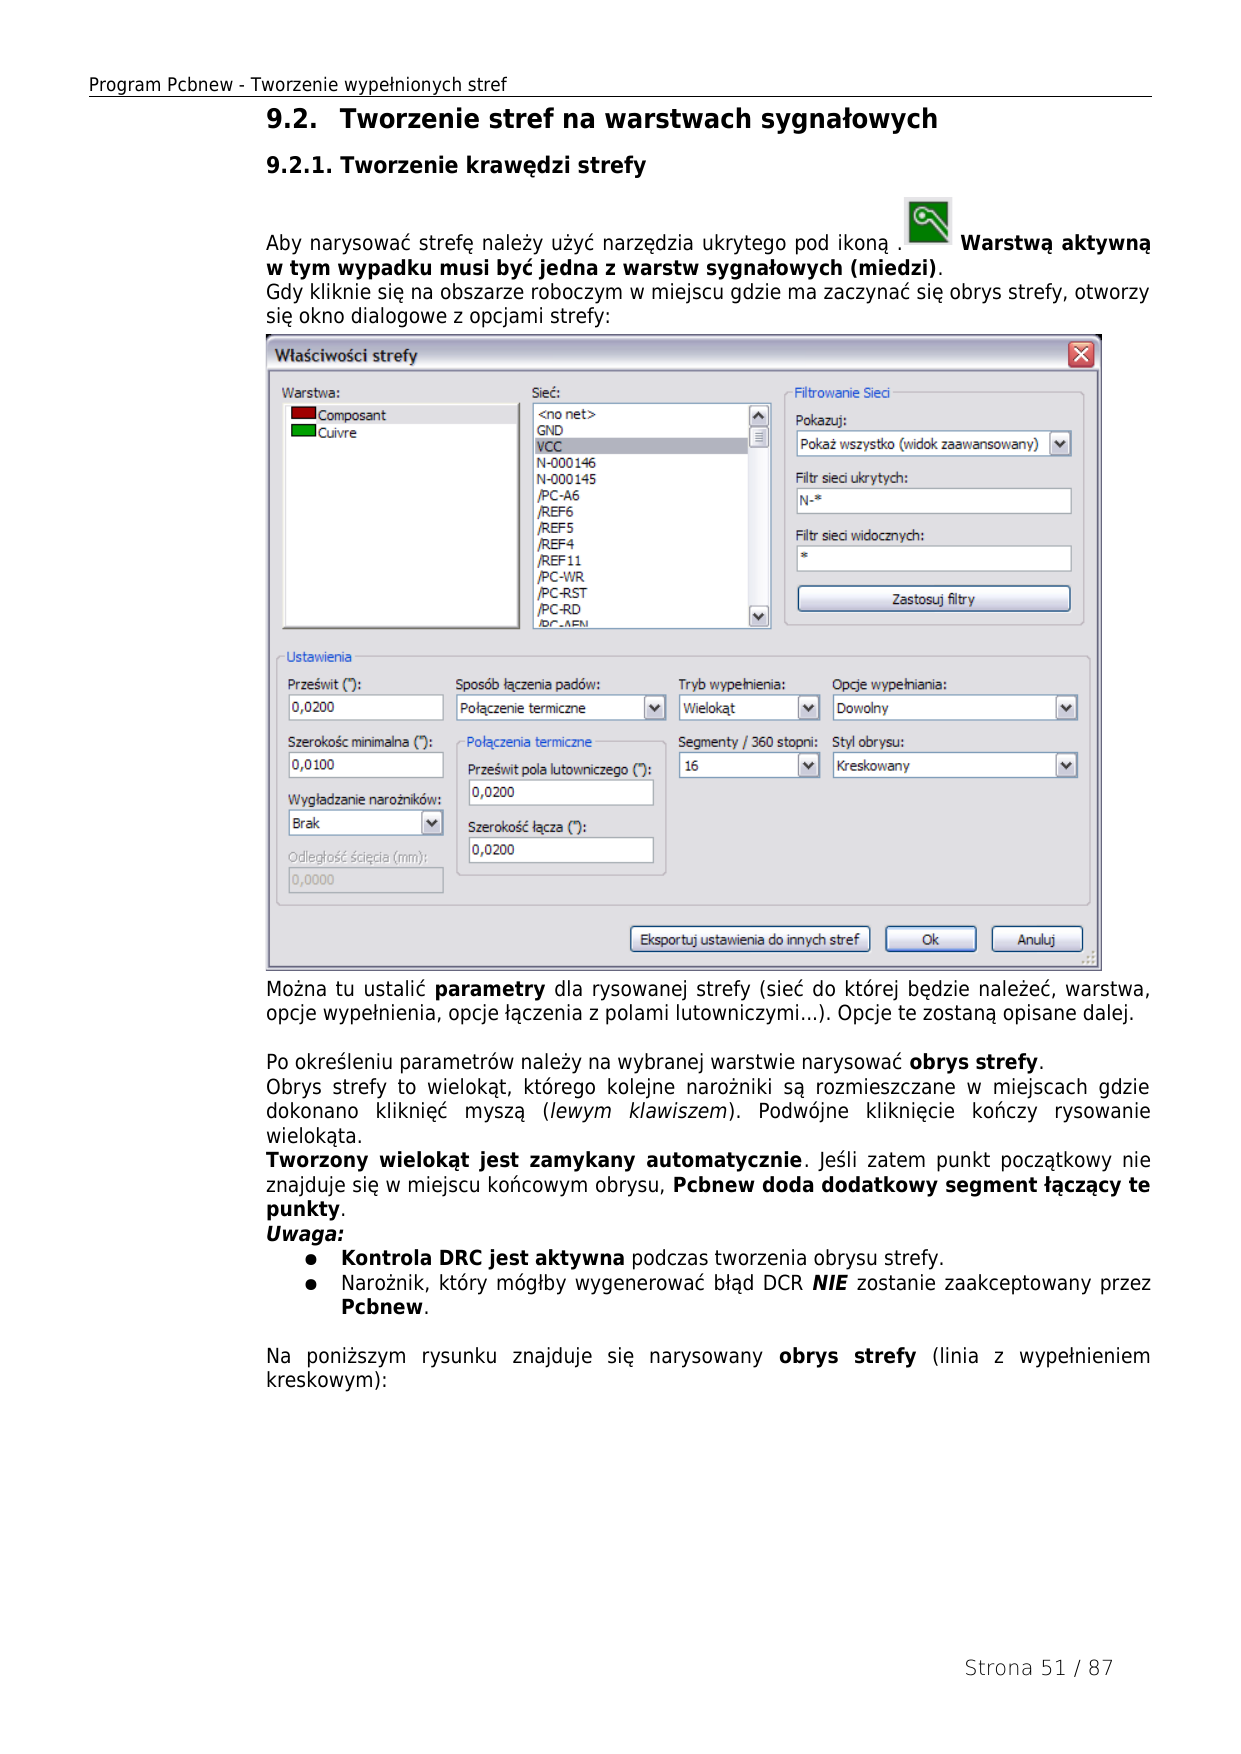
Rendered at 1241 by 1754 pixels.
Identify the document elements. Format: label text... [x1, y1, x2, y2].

text Aby narysować strefę należy użyć narzędzia ukrytego pod ikoną . Warstwą aktywną w tym wypadku musi być jedna z warstw sygnałowych (miedzi). [266, 191, 1152, 280]
text Po określeniu parametrów należy na wybranej warstwie narysować obrys strefy. [266, 1050, 1152, 1075]
list Kontrola DRC jest aktywna podczas tworzenia obrysu strefy. [303, 1246, 1152, 1271]
picture [265, 334, 1102, 971]
list Narożnik, który mógłby wygenerować błąd DCR NIE zostanie zaakceptowany przez Pcbnew. [303, 1271, 1152, 1319]
subtitle Tworzenie stref na warstwach sygnałowych [266, 103, 1152, 135]
text Na poniższym rysunku znajduje się narysowany obrys strefy (linia z wypełnieniem kreskowym): [266, 1344, 1152, 1393]
subtitle Tworzenie krawędzi strefy [266, 152, 1152, 179]
text Gdy kliknie się na obszarze roboczym w miejscu gdzie ma zaczynać się obrys strefy, otworzy się okno dialogowe z opcjami strefy: [266, 280, 1152, 329]
text Uwaga: [266, 1222, 1152, 1246]
text Można tu ustalić parametry dla rysowanej strefy (sieć do której będzie należeć, warstwa, opcje wypełnienia, opcje łączenia z polami lutowniczymi...). Opcje te zostaną opisane dalej. [266, 977, 1152, 1026]
text Tworzony wielokąt jest zamykany automatycznie. Jeśli zatem punkt początkowy nie znajduje się w miejscu końcowym obrysu, Pcbnew doda dodatkowy segment łączący te punkty. [266, 1148, 1152, 1222]
text Obrys strefy to wielokąt, którego kolejne narożniki są rozmieszczane w miejscach gdzie dokonano kliknięć myszą (lewym klawiszem). Podwójne kliknięcie kończy rysowanie wielokąta. [266, 1075, 1152, 1148]
